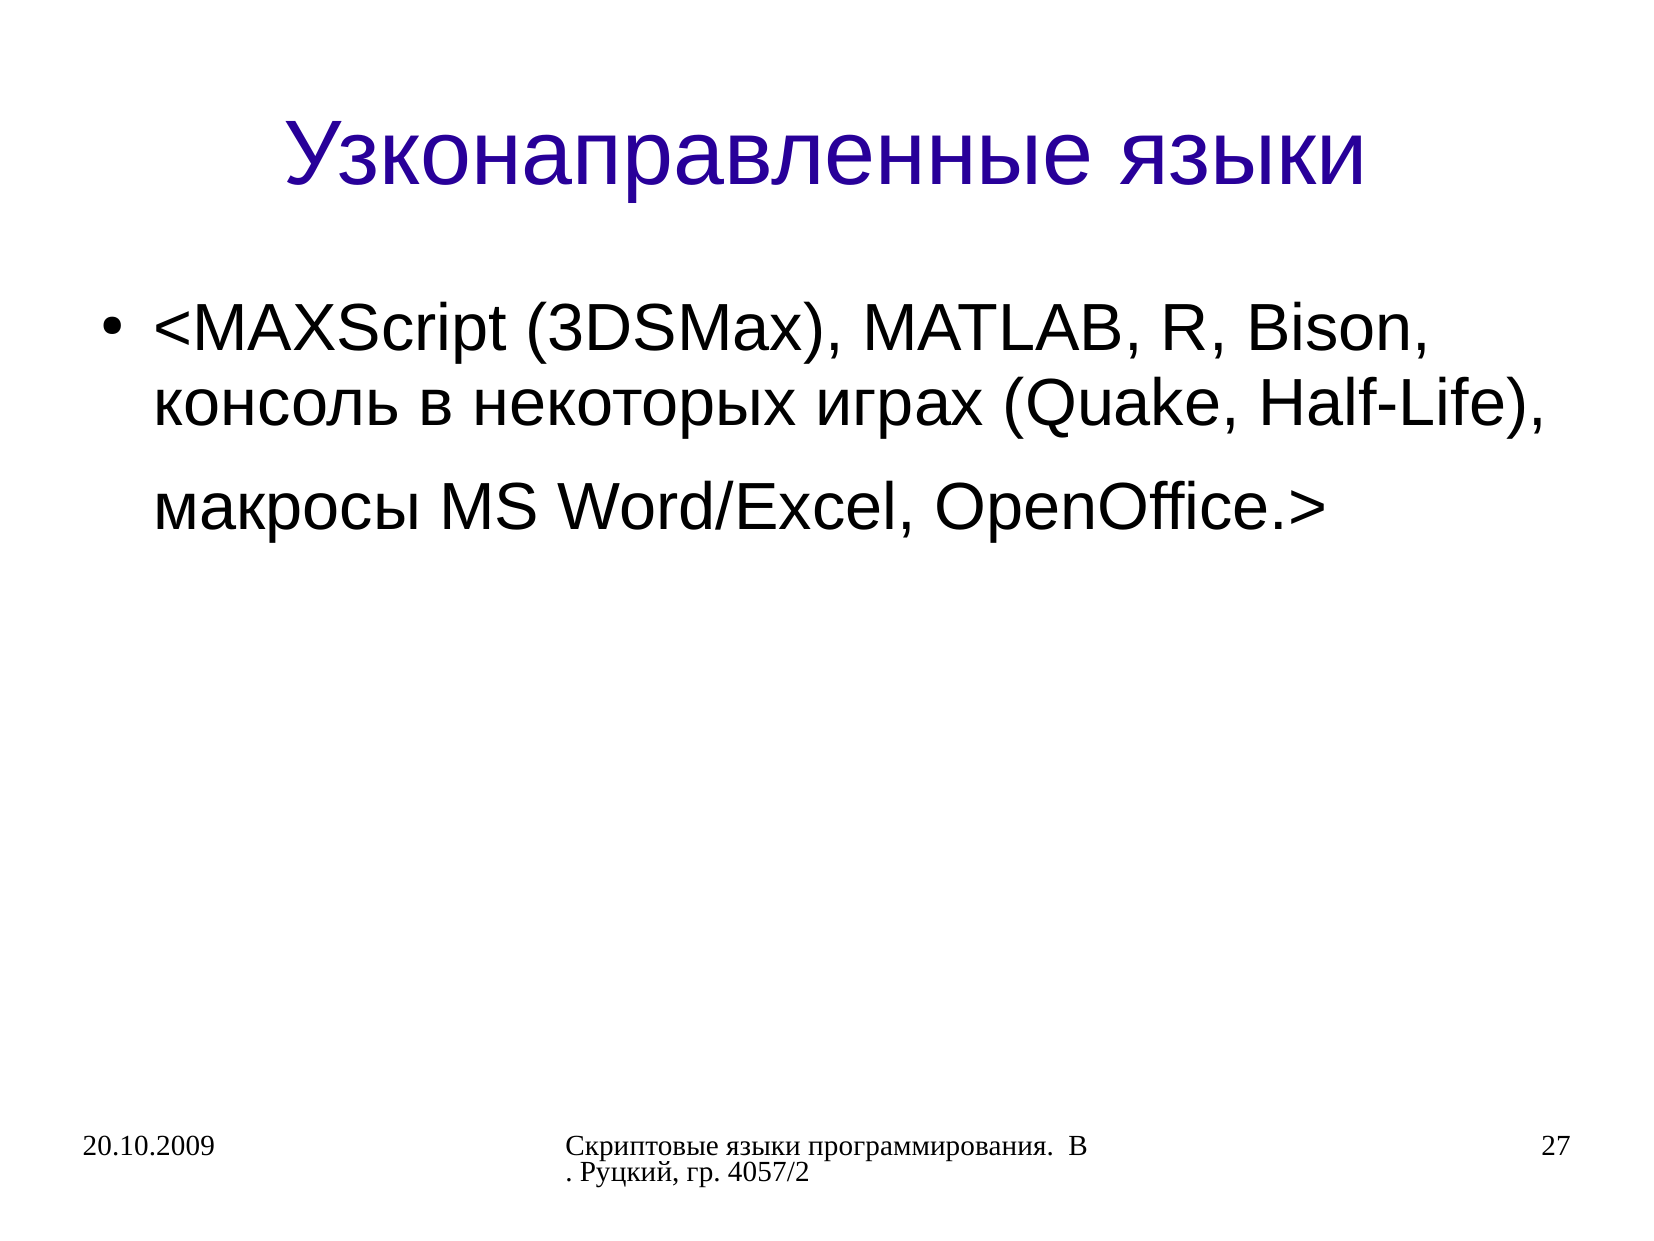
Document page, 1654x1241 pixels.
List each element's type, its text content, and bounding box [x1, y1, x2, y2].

list <MAXScript (3DSMax), MATLAB, R, Bison, консоль в некоторых играх (Quake, Half-Life), макросы MS Word/Excel, OpenOffice.> [82, 290, 1571, 1109]
title Узконаправленные языки [82, 56, 1571, 250]
